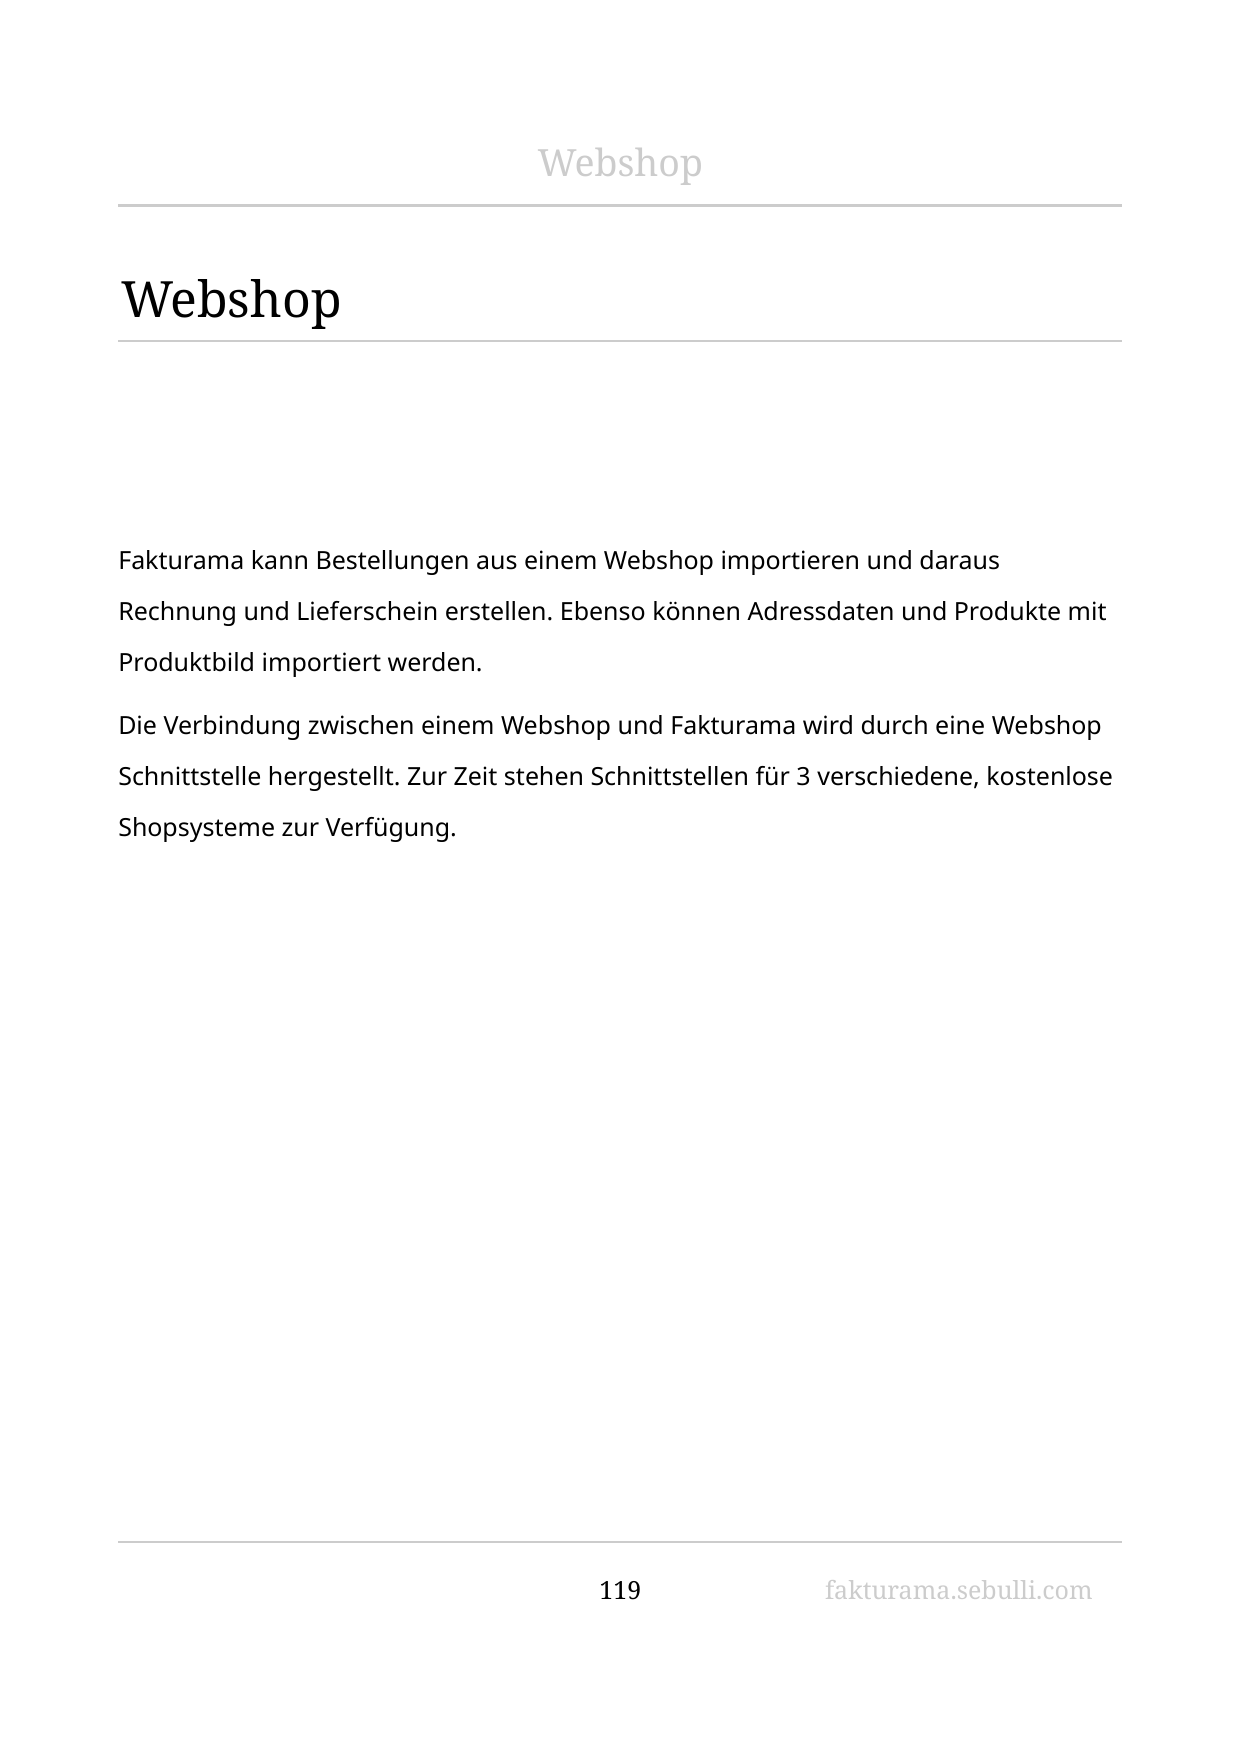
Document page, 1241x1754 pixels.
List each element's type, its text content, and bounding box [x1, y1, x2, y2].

text Die Verbindung zwischen einem Webshop und Fakturama wird durch eine Webshop Schnittstelle hergestellt. Zur Zeit stehen Schnittstellen für 3 verschiedene, kostenlose Shopsysteme zur Verfügung. [118, 708, 1122, 844]
text Fakturama kann Bestellungen aus einem Webshop importieren und daraus Rechnung und Lieferschein erstellen. Ebenso können Adressdaten und Produkte mit Produktbild importiert werden. [118, 542, 1122, 678]
subtitle Webshop [118, 261, 1122, 340]
